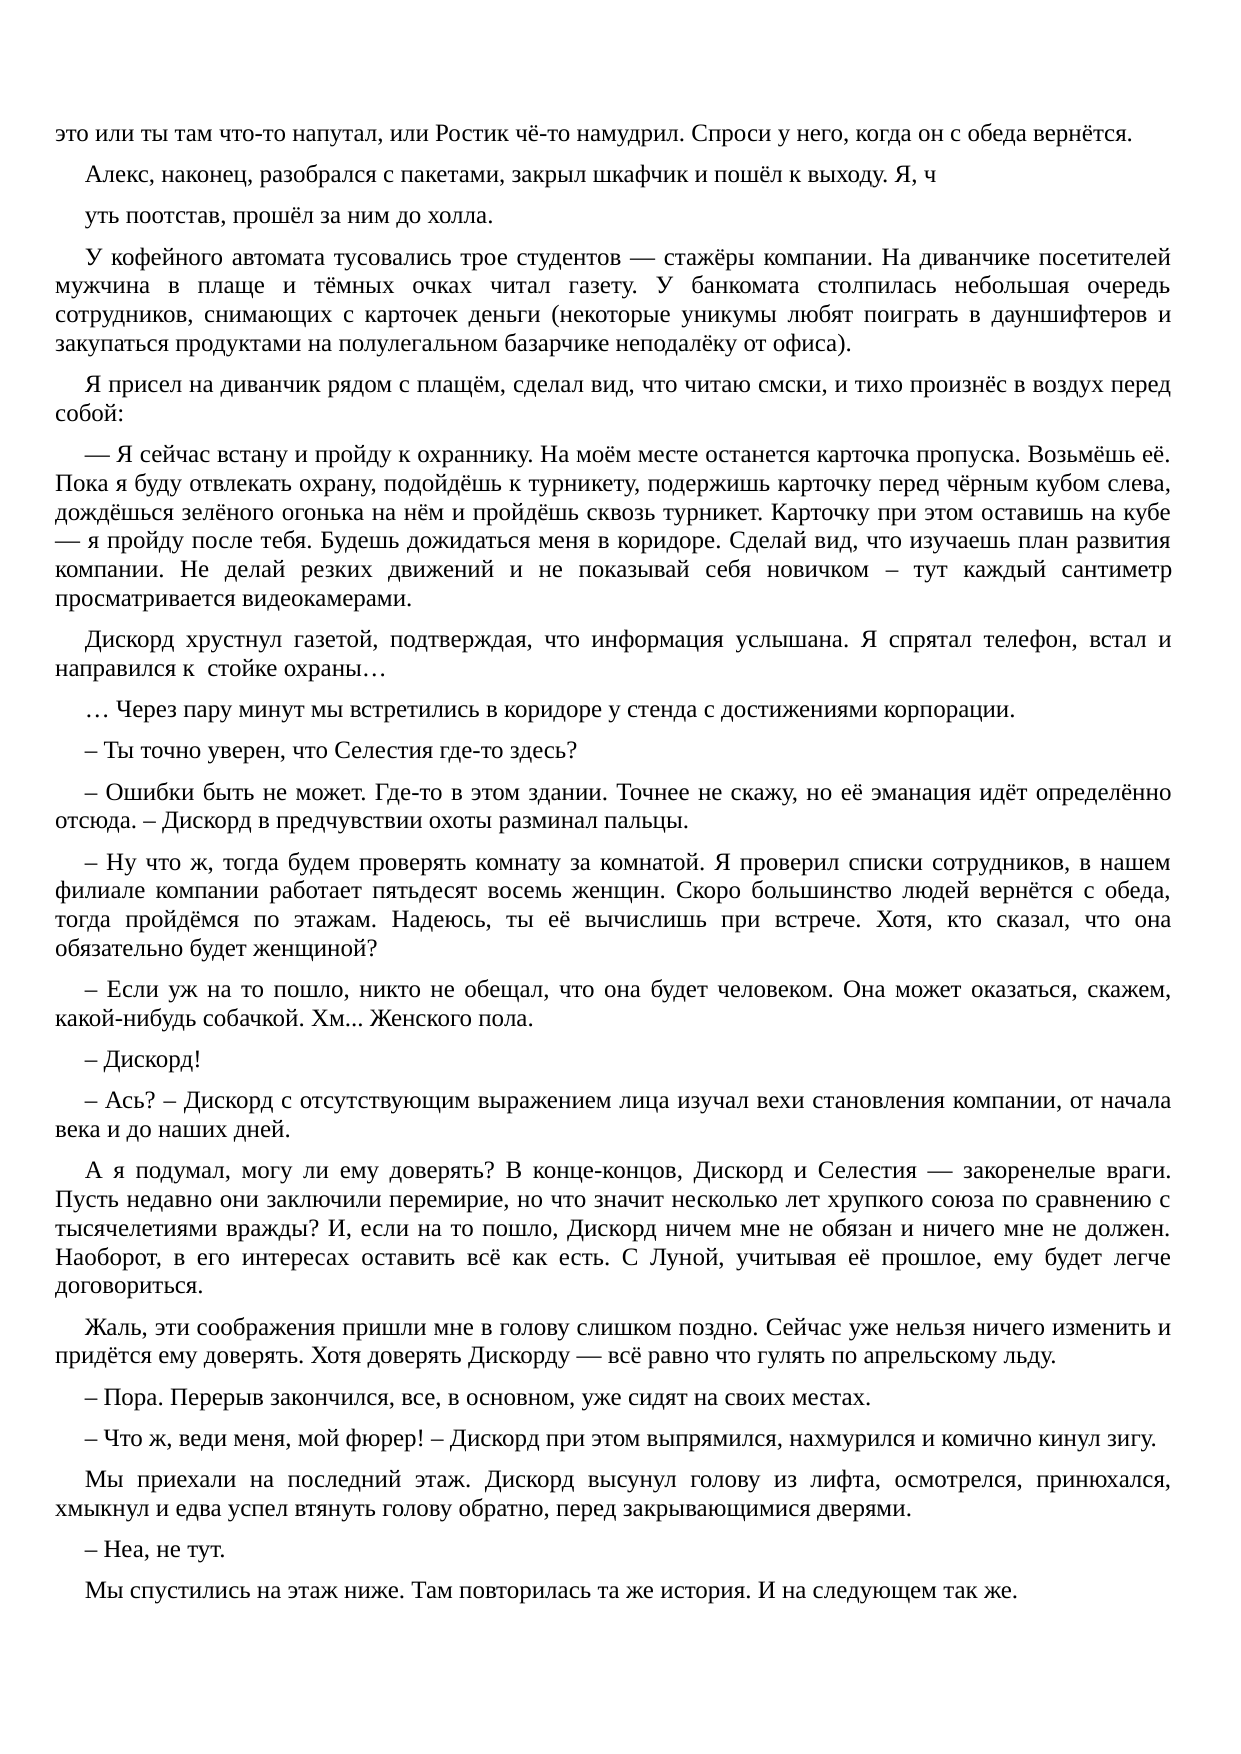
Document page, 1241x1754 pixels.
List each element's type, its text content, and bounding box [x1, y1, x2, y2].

text … Через пару минут мы встретились в коридоре у стенда с достижениями корпорации. [55, 694, 1172, 723]
text это или ты там что-то напутал, или Ростик чё-то намудрил. Спроси у него, когда он с обеда вернётся. [55, 118, 1172, 147]
text – Неа, не тут. [55, 1534, 1172, 1563]
text – Ошибки быть не может. Где-то в этом здании. Точнее не скажу, но её эманация идёт определённо отсюда. – Дискорд в предчувствии охоты разминал пальцы. [55, 777, 1172, 834]
text Алекс, наконец, разобрался с пакетами, закрыл шкафчик и пошёл к выходу. Я, ч [55, 159, 1172, 188]
text Дискорд хрустнул газетой, подтверждая, что информация услышана. Я спрятал телефон, встал и направился к стойке охраны… [55, 624, 1172, 682]
text Мы спустились на этаж ниже. Там повторилась та же история. И на следующем так же. [55, 1576, 1172, 1604]
text Мы приехали на последний этаж. Дискорд высунул голову из лифта, осмотрелся, принюхался, хмыкнул и едва успел втянуть голову обратно, перед закрывающимися дверями. [55, 1464, 1172, 1522]
text Жаль, эти соображения пришли мне в голову слишком поздно. Сейчас уже нельзя ничего изменить и придётся ему доверять. Хотя доверять Дискорду — всё равно что гулять по апрельскому льду. [55, 1312, 1172, 1369]
text – Ась? – Дискорд с отсутствующим выражением лица изучал вехи становления компании, от начала века и до наших дней. [55, 1086, 1172, 1143]
text — Я сейчас встану и пройду к охраннику. На моём месте останется карточка пропуска. Возьмёшь её. Пока я буду отвлекать охрану, подойдёшь к турникету, подержишь карточку перед чёрным кубом слева, дождёшься зелёного огонька на нём и пройдёшь сквозь турникет. Карточку при этом оставишь на кубе — я пройду после тебя. Будешь дожидаться меня в коридоре. Сделай вид, что изучаешь план развития компании. Не делай резких движений и не показывай себя новичком – тут каждый сантиметр просматривается видеокамерами. [55, 439, 1172, 612]
text уть поотстав, прошёл за ним до холла. [55, 201, 1172, 229]
text – Дискорд! [55, 1044, 1172, 1073]
text – Что ж, веди меня, мой фюрер! – Дискорд при этом выпрямился, нахмурился и комично кинул зигу. [55, 1423, 1172, 1452]
text – Ты точно уверен, что Селестия где-то здесь? [55, 736, 1172, 764]
text Я присел на диванчик рядом с плащём, сделал вид, что читаю смски, и тихо произнёс в воздух перед собой: [55, 369, 1172, 427]
text – Если уж на то пошло, никто не обещал, что она будет человеком. Она может оказаться, скажем, какой-нибудь собачкой. Хм... Женского пола. [55, 974, 1172, 1032]
text – Ну что ж, тогда будем проверять комнату за комнатой. Я проверил списки сотрудников, в нашем филиале компании работает пятьдесят восемь женщин. Скоро большинство людей вернётся с обеда, тогда пройдёмся по этажам. Надеюсь, ты её вычислишь при встрече. Хотя, кто сказал, что она обязательно будет женщиной? [55, 847, 1172, 962]
text У кофейного автомата тусовались трое студентов — стажёры компании. На диванчике посетителей мужчина в плаще и тёмных очках читал газету. У банкомата столпилась небольшая очередь сотрудников, снимающих с карточек деньги (некоторые уникумы любят поиграть в дауншифтеров и закупаться продуктами на полулегальном базарчике неподалёку от офиса). [55, 242, 1172, 357]
text – Пора. Перерыв закончился, все, в основном, уже сидят на своих местах. [55, 1382, 1172, 1411]
text А я подумал, могу ли ему доверять? В конце-концов, Дискорд и Селестия — закоренелые враги. Пусть недавно они заключили перемирие, но что значит несколько лет хрупкого союза по сравнению с тысячелетиями вражды? И, если на то пошло, Дискорд ничем мне не обязан и ничего мне не должен. Наоборот, в его интересах оставить всё как есть. С Луной, учитывая её прошлое, ему будет легче договориться. [55, 1156, 1172, 1299]
